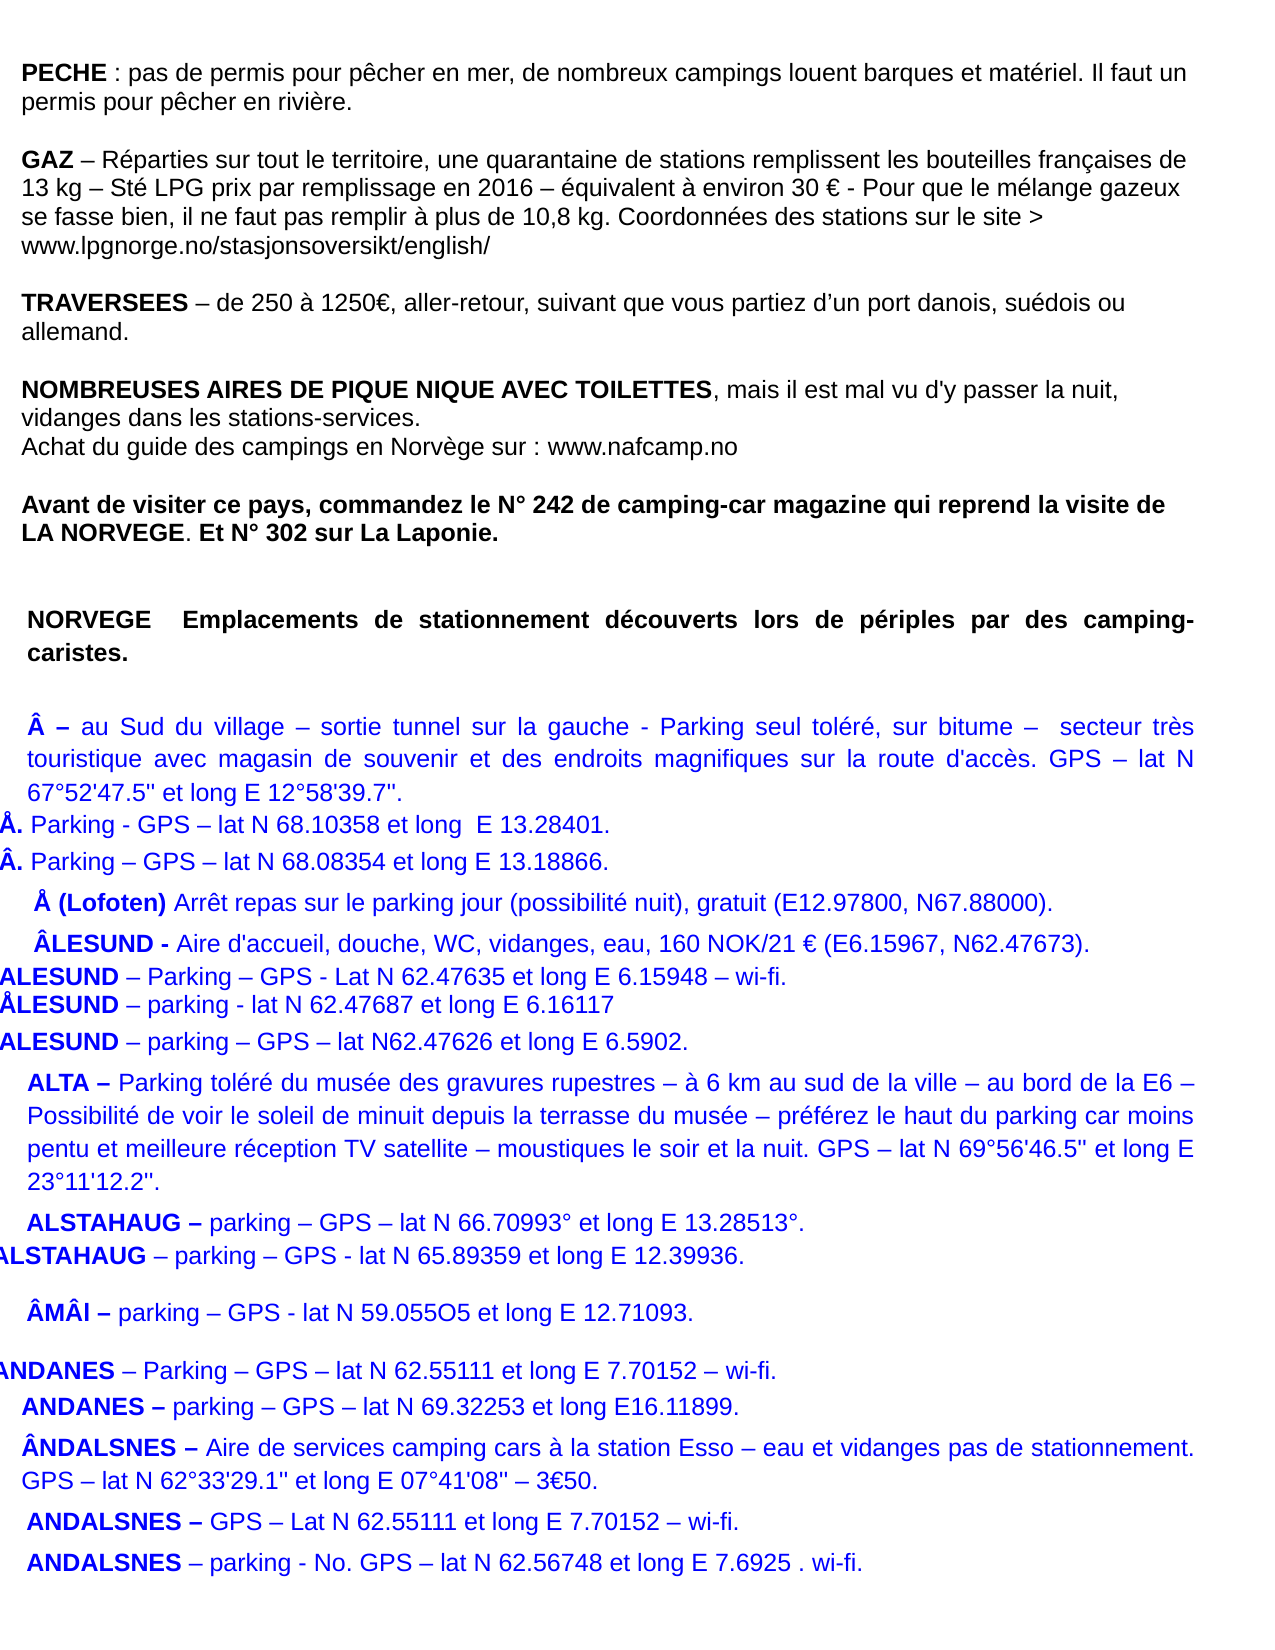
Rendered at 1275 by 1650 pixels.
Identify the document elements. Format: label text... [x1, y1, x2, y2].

text ALTA – Parking toléré du musée des gravures rupestres – à 6 km au sud de la ville – au bord de la E6 – Possibilité de voir le soleil de minuit depuis la terrasse du musée – préférez le haut du parking car moins pentu et meilleure réception TV satellite – moustiques le soir et la nuit. GPS – lat N 69°56'46.5'' et long E 23°11'12.2''. [27, 1068, 1196, 1196]
text Achat du guide des campings en Norvège sur : www.nafcamp.no [21, 432, 1196, 461]
text NOMBREUSES AIRES DE PIQUE NIQUE AVEC TOILETTES, mais il est mal vu d'y passer la nuit, vidanges dans les stations-services. [21, 374, 1196, 432]
text ALESUND – parking – GPS – lat N62.47626 et long E 6.5902. [0, 1027, 1196, 1056]
text Å. Parking - GPS – lat N 68.10358 et long E 13.28401. [0, 811, 1196, 839]
text ANDANES – parking – GPS – lat N 69.32253 et long E16.11899. [21, 1392, 1196, 1421]
text ALSTAHAUG – parking – GPS - lat N 65.89359 et long E 12.39936. [0, 1241, 1196, 1269]
text ÅLESUND – parking - lat N 62.47687 et long E 6.16117 [0, 991, 1196, 1019]
text ANDALSNES – parking - No. GPS – lat N 62.56748 et long E 7.6925 . wi-fi. [0, 1548, 1196, 1577]
text TRAVERSEES – de 250 à 1250€, aller-retour, suivant que vous partiez d’un port danois, suédois ou allemand. [21, 288, 1196, 346]
text ANDANES – Parking – GPS – lat N 62.55111 et long E 7.70152 – wi-fi. [0, 1356, 1196, 1384]
text ÂMÂl – parking – GPS - lat N 59.055O5 et long E 12.71093. [0, 1298, 1196, 1327]
text ÂLESUND - Aire d'accueil, douche, WC, vidanges, eau, 160 NOK/21 € (E6.15967, N62.47673). [0, 929, 1196, 957]
text ANDALSNES – GPS – Lat N 62.55111 et long E 7.70152 – wi-fi. [0, 1507, 1196, 1536]
text Avant de visiter ce pays, commandez le N° 242 de camping-car magazine qui reprend la visite de LA NORVEGE. Et N° 302 sur La Laponie. [21, 489, 1196, 547]
text PECHE : pas de permis pour pêcher en mer, de nombreux campings louent barques et matériel. Il faut un permis pour pêcher en rivière. [21, 58, 1196, 116]
text GAZ – Réparties sur tout le territoire, une quarantaine de stations remplissent les bouteilles françaises de 13 kg – Sté LPG prix par remplissage en 2016 – équivalent à environ 30 € - Pour que le mélange gazeux se fasse bien, il ne faut pas remplir à plus de 10,8 kg. Coordonnées des stations sur le site > www.lpgnorge.no/stasjonsoversikt/english/ [21, 144, 1196, 259]
text ÂNDALSNES – Aire de services camping cars à la station Esso – eau et vidanges pas de stationnement. GPS – lat N 62°33'29.1'' et long E 07°41'08'' – 3€50. [21, 1433, 1196, 1495]
text NORVEGE Emplacements de stationnement découverts lors de périples par des camping-caristes. [27, 604, 1196, 666]
text Â – au Sud du village – sortie tunnel sur la gauche - Parking seul toléré, sur bitume – secteur très touristique avec magasin de souvenir et des endroits magnifiques sur la route d'accès. GPS – lat N 67°52'47.5'' et long E 12°58'39.7''. [27, 711, 1196, 806]
text ALESUND – Parking – GPS - Lat N 62.47635 et long E 6.15948 – wi-fi. [0, 962, 1196, 991]
text Å (Lofoten) Arrêt repas sur le parking jour (possibilité nuit), gratuit (E12.97800, N67.88000). [0, 888, 1196, 917]
text Â. Parking – GPS – lat N 68.08354 et long E 13.18866. [0, 847, 1196, 876]
text ALSTAHAUG – parking – GPS – lat N 66.70993° et long E 13.28513°. [0, 1208, 1196, 1237]
